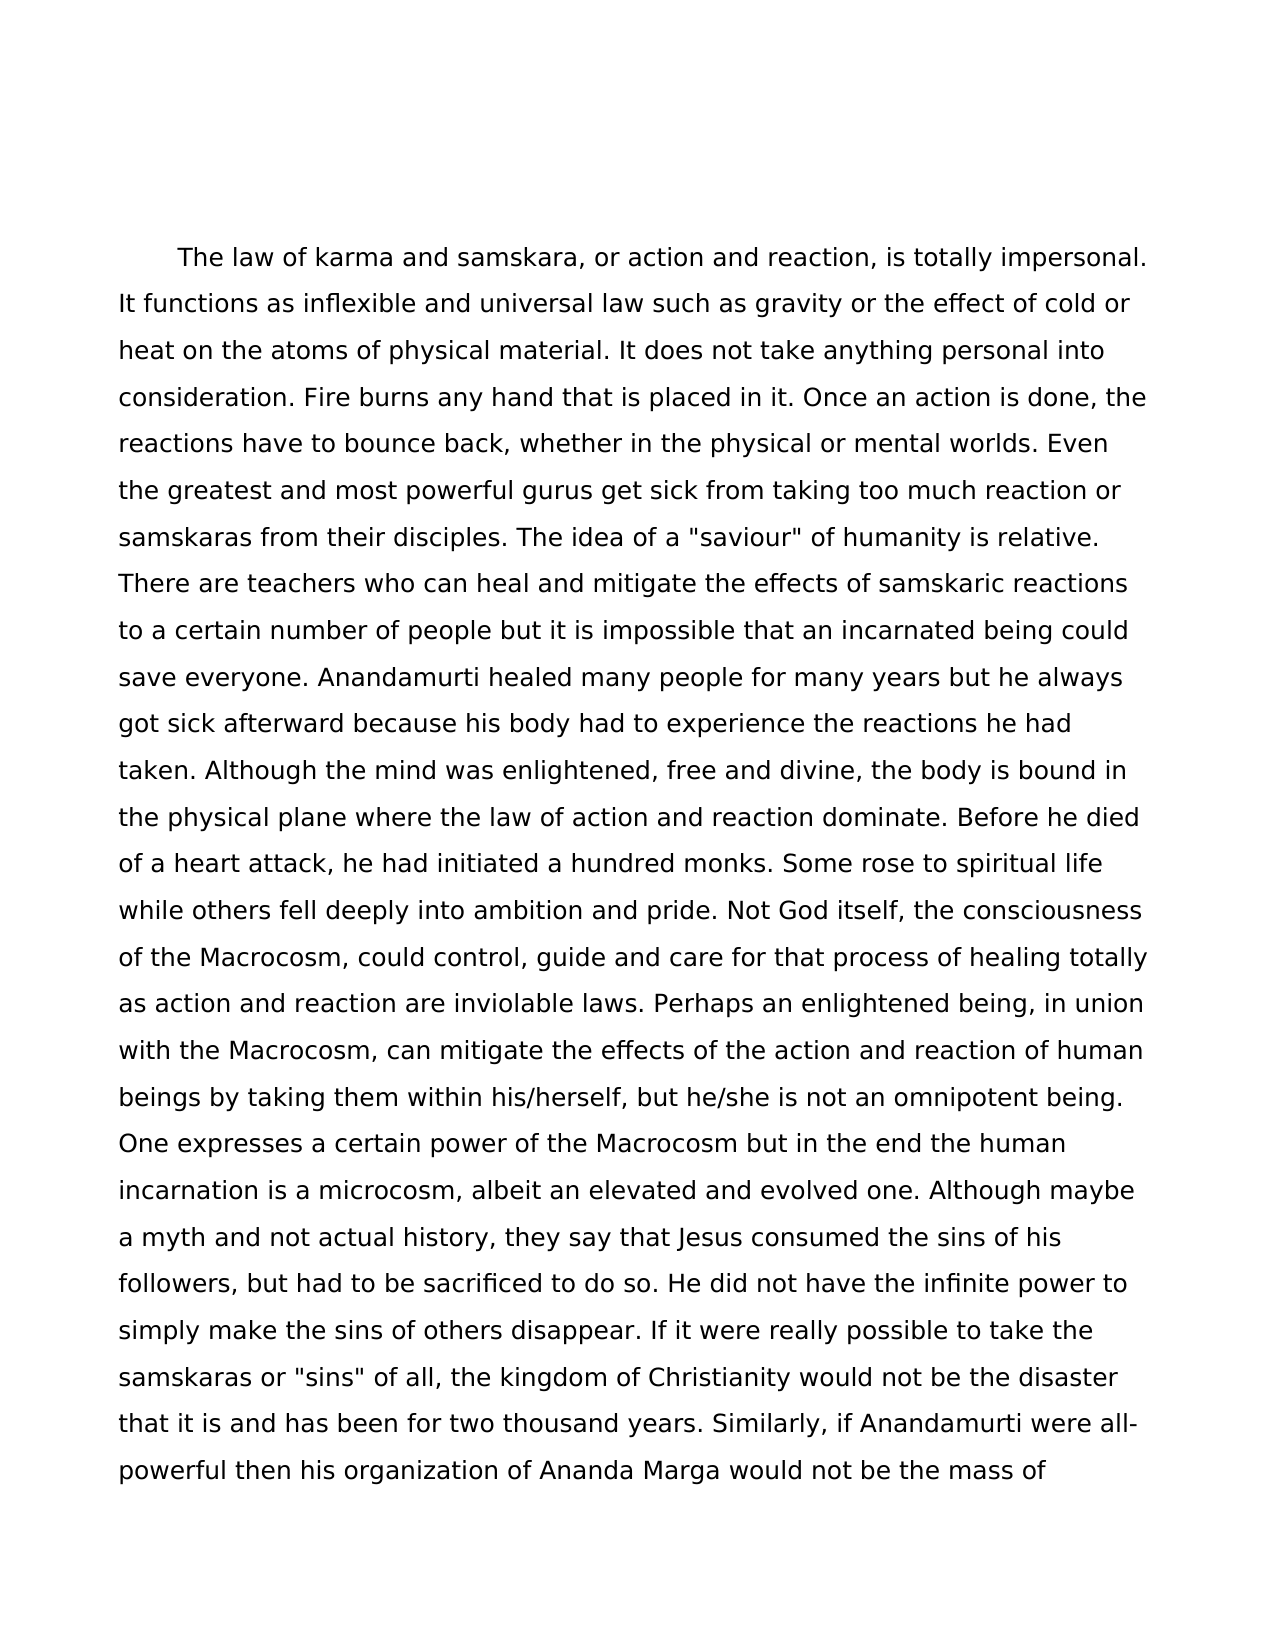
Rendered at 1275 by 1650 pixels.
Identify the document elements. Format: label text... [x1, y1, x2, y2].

text The law of karma and samskara, or action and reaction, is totally impersonal. It functions as inflexible and universal law such as gravity or the effect of cold or heat on the atoms of physical material. It does not take anything personal into consideration. Fire burns any hand that is placed in it. Once an action is done, the reactions have to bounce back, whether in the physical or mental worlds. Even the greatest and most powerful gurus get sick from taking too much reaction or samskaras from their disciples. The idea of ​​a "saviour" of humanity is relative. There are teachers who can heal and mitigate the effects of samskaric reactions to a certain number of people but it is impossible that an incarnated being could save everyone. Anandamurti healed many people for many years but he always got sick afterward because his body had to experience the reactions he had taken. Although the mind was enlightened, free and divine, the body is bound in the physical plane where the law of action and reaction dominate. Before he died of a heart attack, he had initiated a hundred monks. Some rose to spiritual life while others fell deeply into ambition and pride. Not God itself, the consciousness of the Macrocosm, could control, guide and care for that process of healing totally as action and reaction are inviolable laws. Perhaps an enlightened being, in union with the Macrocosm, can mitigate the effects of the action and reaction of human beings by taking them within his/herself, but he/she is not an omnipotent being. One expresses a certain power of the Macrocosm but in the end the human incarnation is a microcosm, albeit an elevated and evolved one. Although maybe a myth and not actual history, they say that Jesus consumed the sins of his followers, but had to be sacrificed to do so. He did not have the infinite power to simply make the sins of others disappear. If it were really possible to take the samskaras or "sins" of all, the kingdom of Christianity would not be the disaster that it is and has been for two thousand years. Similarly, if Anandamurti were all-powerful then his organization of Ananda Marga would not be the mass of [118, 243, 1157, 1485]
